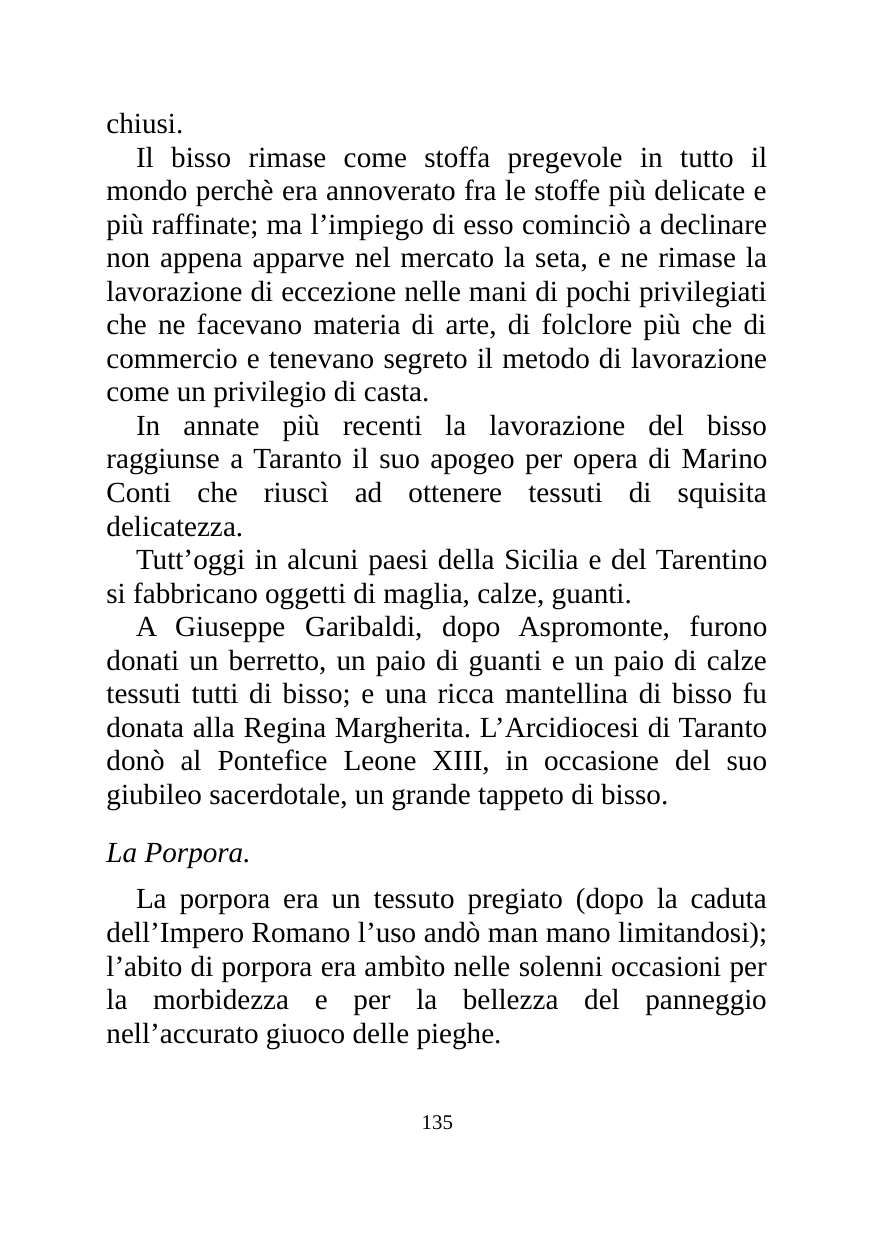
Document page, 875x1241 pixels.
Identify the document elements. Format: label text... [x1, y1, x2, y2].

text In annate più recenti la lavorazione del bisso raggiunse a Taranto il suo apogeo per opera di Marino Conti che riuscì ad ottenere tessuti di squisita delicatezza. [106, 408, 768, 542]
text Tutt’oggi in alcuni paesi della Sicilia e del Tarentino si fabbricano oggetti di maglia, calze, guanti. [106, 542, 768, 609]
text A Giuseppe Garibaldi, dopo Aspromonte, furono donati un berretto, un paio di guanti e un paio di calze tessuti tutti di bisso; e una ricca mantellina di bisso fu donata alla Regina Margherita. L’Arcidiocesi di Taranto donò al Pontefice Leone XIII, in occasione del suo giubileo sacerdotale, un grande tappeto di bisso. [106, 609, 768, 811]
text chiusi. [106, 106, 768, 140]
text La porpora era un tessuto pregiato (dopo la caduta dell’Impero Romano l’uso andò man mano limitandosi); l’abito di porpora era ambìto nelle solenni occasioni per la morbidezza e per la bellezza del panneggio nell’accurato giuoco delle pieghe. [106, 882, 768, 1049]
subtitle La Porpora. [106, 836, 768, 869]
text Il bisso rimase come stoffa pregevole in tutto il mondo perchè era annoverato fra le stoffe più delicate e più raffinate; ma l’impiego di esso cominciò a declinare non appena apparve nel mercato la seta, e ne rimase la lavorazione di eccezione nelle mani di pochi privilegiati che ne facevano materia di arte, di folclore più che di commercio e tenevano segreto il metodo di lavorazione come un privilegio di casta. [106, 140, 768, 408]
